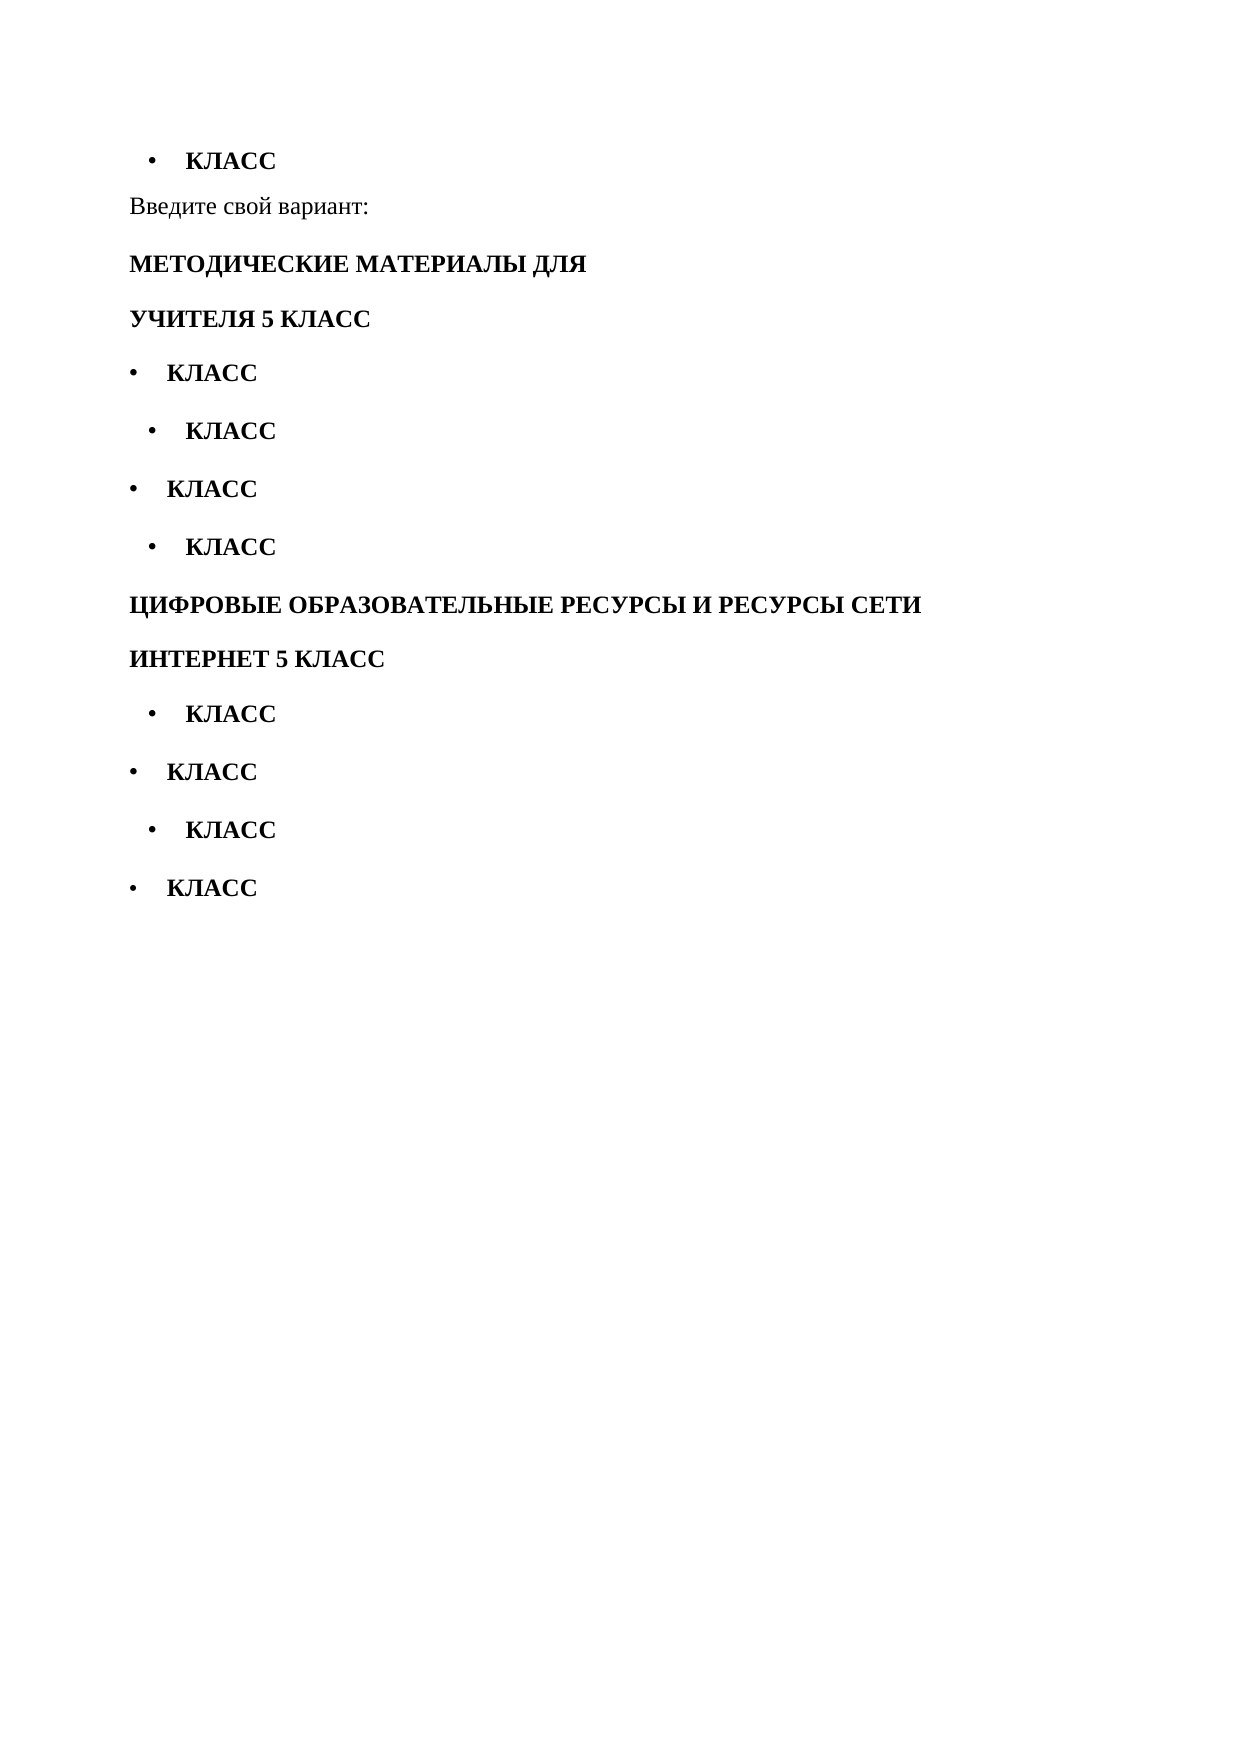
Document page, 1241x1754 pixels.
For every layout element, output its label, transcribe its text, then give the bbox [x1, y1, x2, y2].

list КЛАСС [110, 873, 1122, 902]
list КЛАСС [110, 699, 1122, 728]
list КЛАСС [110, 416, 1122, 445]
text МЕТОДИЧЕСКИЕ МАТЕРИАЛЫ ДЛЯ УЧИТЕЛЯ 5 КЛАСС [129, 249, 608, 332]
text Введите свой вариант: [129, 191, 1122, 220]
list КЛАСС [110, 757, 1122, 786]
text ЦИФРОВЫЕ ОБРАЗОВАТЕЛЬНЫЕ РЕСУРСЫ И РЕСУРСЫ СЕТИ ИНТЕРНЕТ 5 КЛАСС [129, 590, 951, 673]
list КЛАСС [110, 358, 1122, 387]
list КЛАСС [110, 532, 1122, 561]
list КЛАСС [110, 474, 1122, 503]
list КЛАСС [110, 146, 1122, 175]
list КЛАСС [110, 815, 1122, 844]
